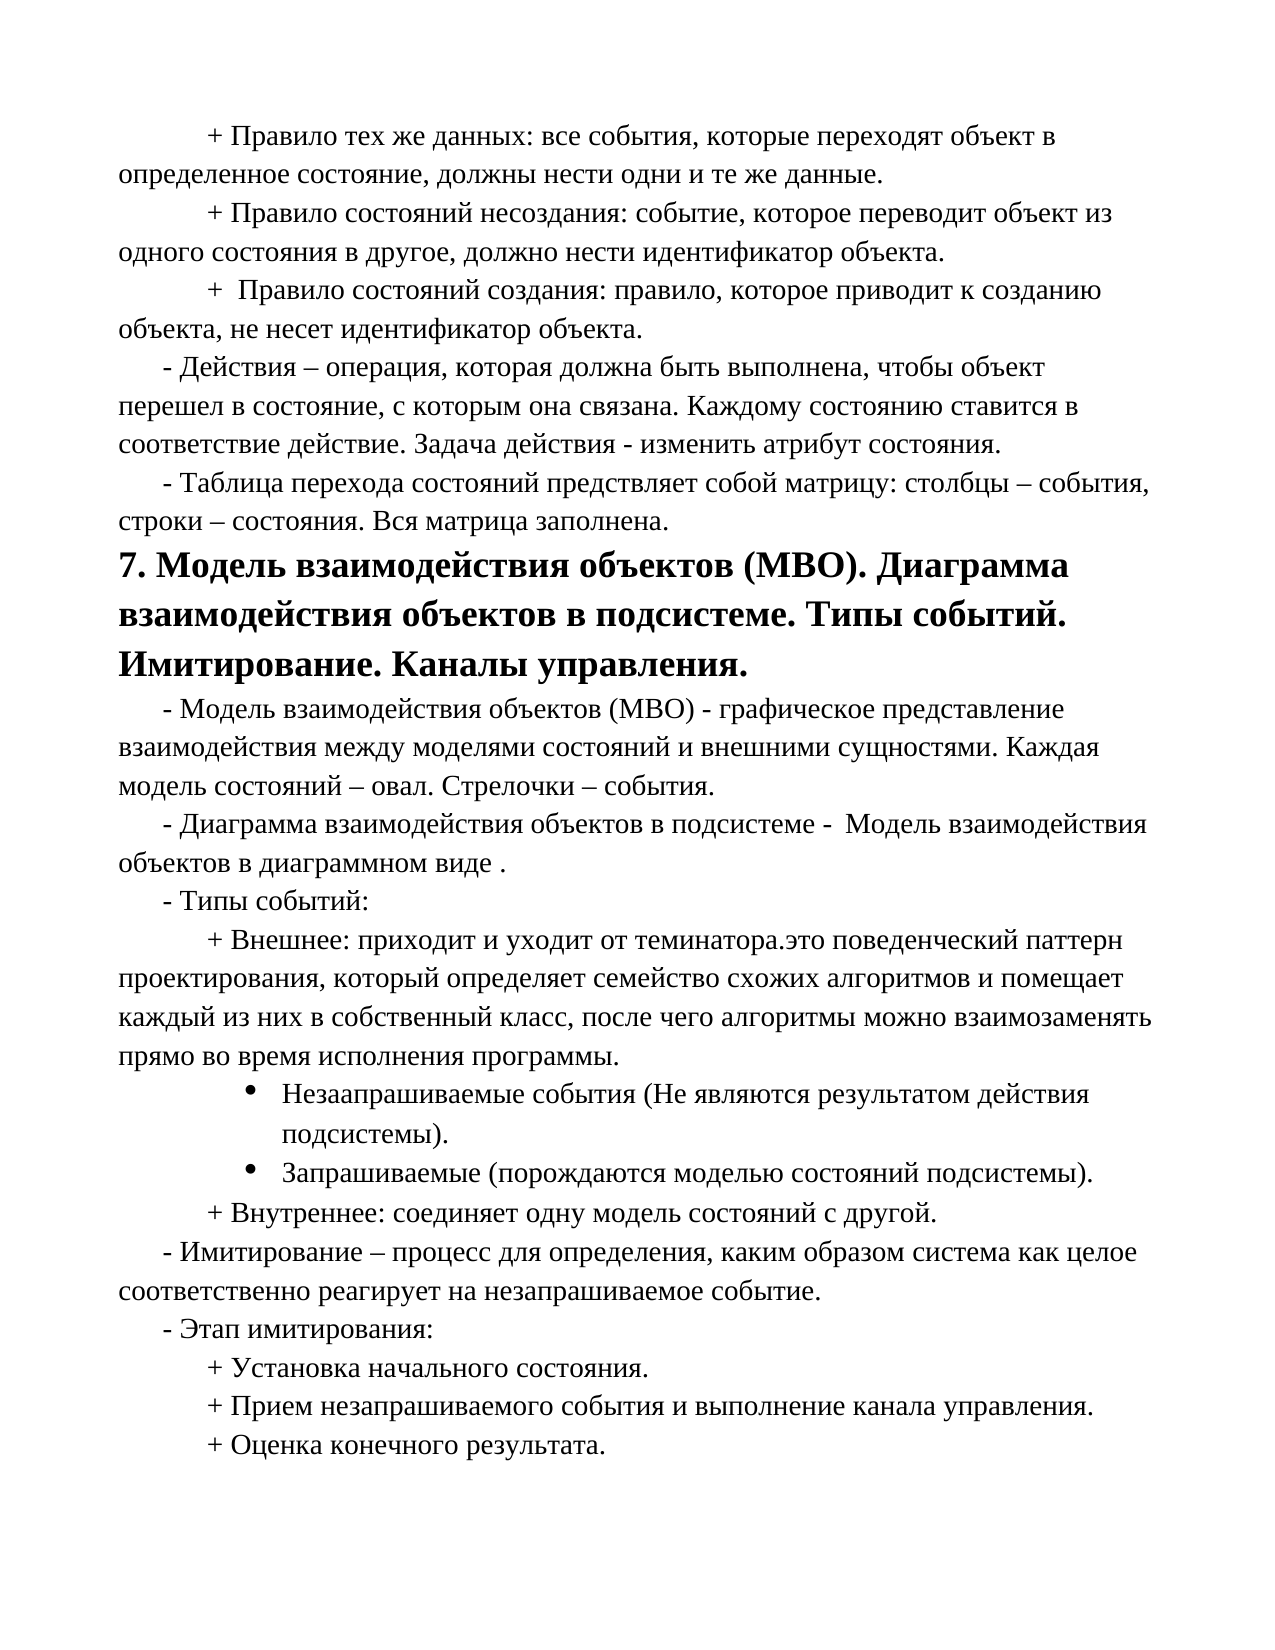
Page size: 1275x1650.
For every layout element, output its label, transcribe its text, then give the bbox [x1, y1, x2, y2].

text + Внешнее: приходит и уходит от теминатора.это поведенческий паттерн проектирования, который определяет семейство схожих алгоритмов и помещает каждый из них в собственный класс, после чего алгоритмы можно взаимозаменять прямо во время исполнения программы. [118, 922, 1157, 1071]
text + Правило тех же данных: все события, которые переходят объект в определенное состояние, должны нести одни и те же данные. [118, 118, 1157, 190]
text + Правило состояний создания: правило, которое приводит к созданию объекта, не несет идентификатор объекта. [118, 272, 1157, 344]
text - Действия – операция, которая должна быть выполнена, чтобы объект перешел в состояние, с которым она связана. Каждому состоянию ставится в соответствие действие. Задача действия - изменить атрибут состояния. [118, 349, 1157, 460]
text 7. Модель взаимодействия объектов (МВО). Диаграмма взаимодействия объектов в подсистеме. Типы событий. Имитирование. Каналы управления. [118, 542, 1157, 684]
text - Диаграмма взаимодействия объектов в подсистеме - Модель взаимодействия объектов в диаграммном виде . [118, 806, 1157, 878]
list Незаапрашиваемые события (Не являются результатом действия подсистемы). [244, 1076, 1157, 1150]
text - Типы событий: [118, 883, 1157, 917]
text + Прием незапрашиваемого события и выполнение канала управления. [118, 1388, 1157, 1422]
text - Имитирование – процесс для определения, каким образом система как целое соответственно реагирует на незапрашиваемое событие. [118, 1234, 1157, 1306]
text - Этап имитирования: [118, 1311, 1157, 1345]
text + Правило состояний несоздания: событие, которое переводит объект из одного состояния в другое, должно нести идентификатор объекта. [118, 195, 1157, 267]
text - Модель взаимодействия объектов (МВО) - графическое представление взаимодействия между моделями состояний и внешними сущностями. Каждая модель состояний – овал. Стрелочки – события. [118, 691, 1157, 801]
text + Оценка конечного результата. [118, 1427, 1157, 1460]
text - Таблица перехода состояний предствляет собой матрицу: столбцы – события, строки – состояния. Вся матрица заполнена. [118, 465, 1157, 537]
text + Внутреннее: соединяет одну модель состояний с другой. [118, 1196, 1157, 1229]
text + Установка начального состояния. [118, 1350, 1157, 1383]
list Запрашиваемые (порождаются моделью состояний подсистемы). [244, 1155, 1157, 1190]
